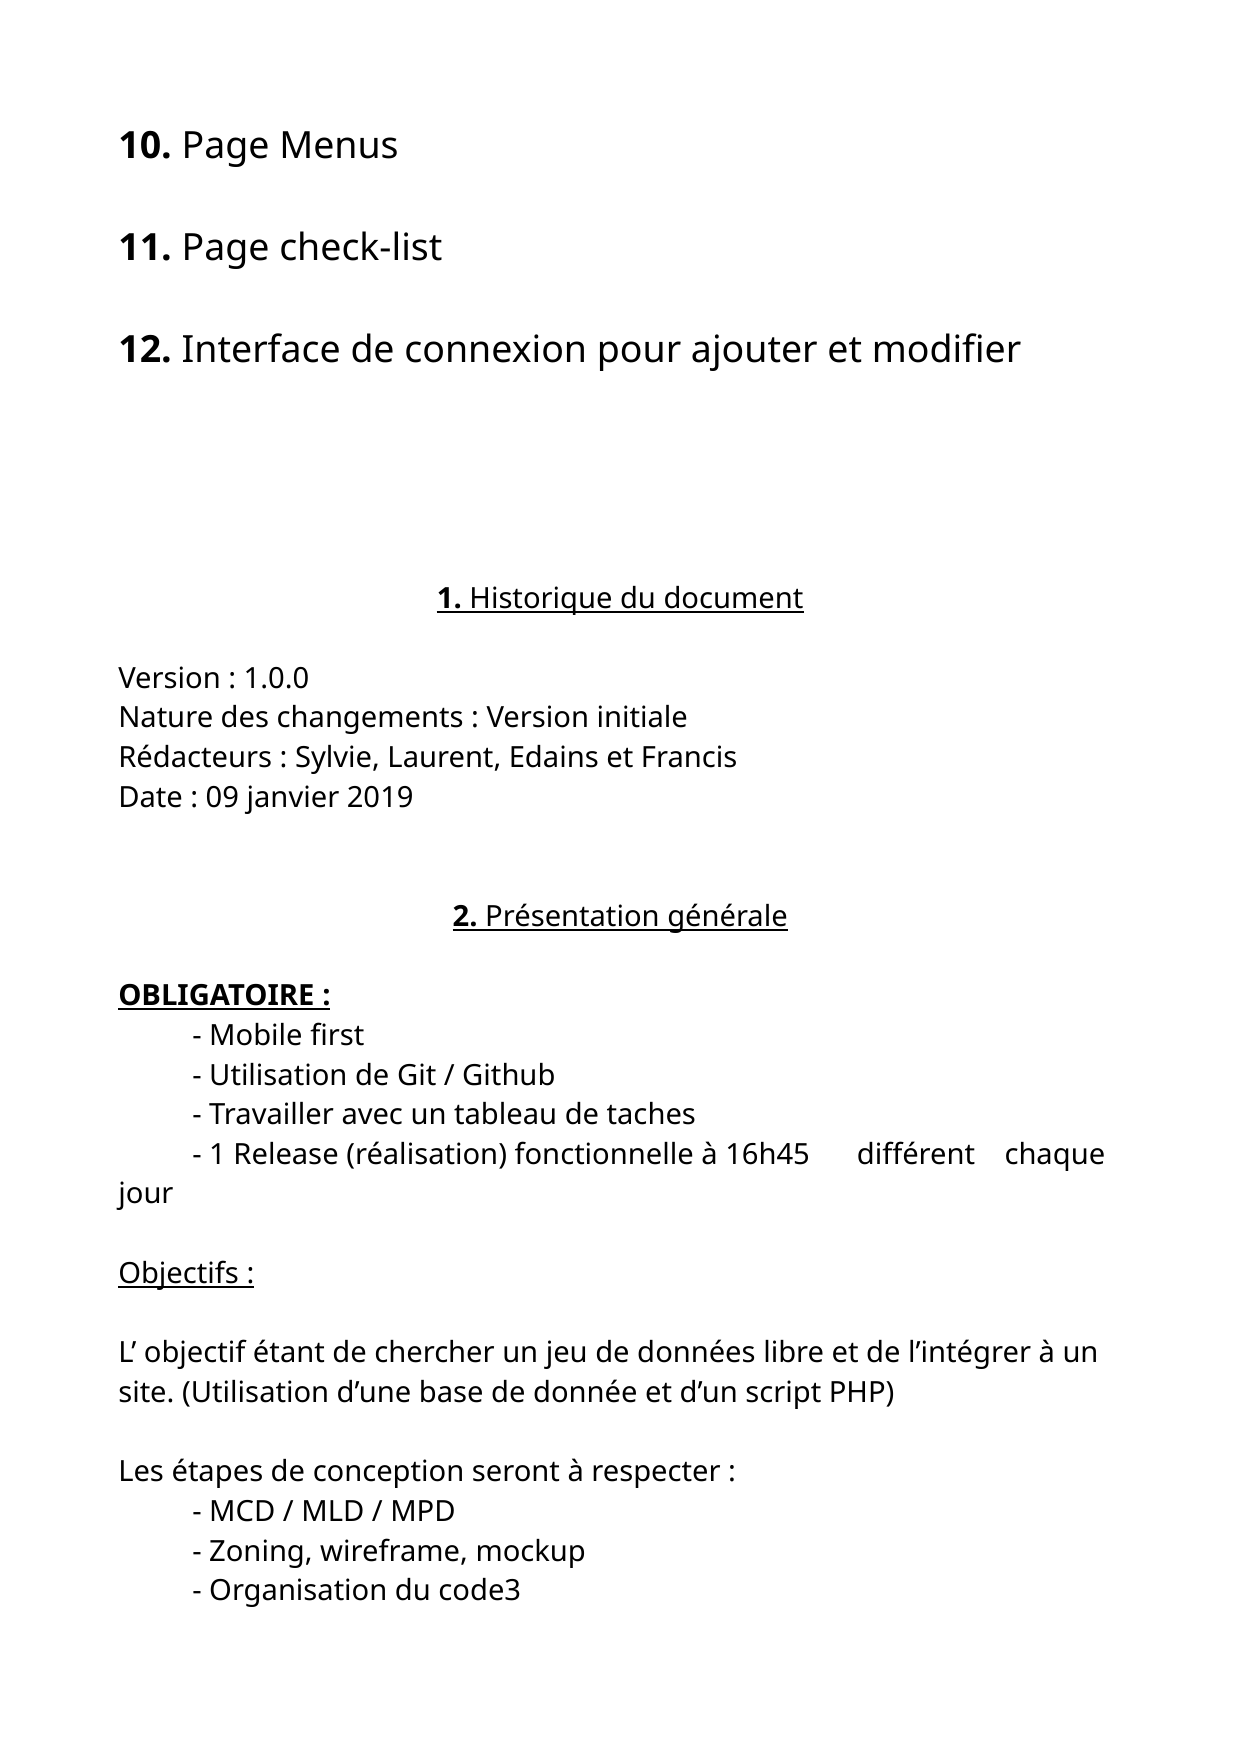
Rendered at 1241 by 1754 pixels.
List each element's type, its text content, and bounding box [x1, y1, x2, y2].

text Objectifs : [118, 1252, 1122, 1292]
text - 1 Release (réalisation) fonctionnelle à 16h45 différent chaque jour [118, 1133, 1122, 1212]
text Version : 1.0.0 [118, 657, 1122, 697]
text Rédacteurs : Sylvie, Laurent, Edains et Francis [118, 736, 1122, 776]
text 11. Page check-list [118, 220, 1122, 271]
text - Mobile first [118, 1014, 1122, 1054]
text 10. Page Menus [118, 118, 1122, 169]
text 1. Historique du document [118, 577, 1122, 617]
text - Utilisation de Git / Github [118, 1054, 1122, 1093]
text - Organisation du code3 [118, 1570, 1122, 1609]
text 2. Présentation générale [118, 895, 1122, 935]
text - Travailler avec un tableau de taches [118, 1093, 1122, 1133]
text OBLIGATOIRE : [118, 974, 1122, 1014]
text 12. Interface de connexion pour ajouter et modifier [118, 322, 1122, 373]
text Les étapes de conception seront à respecter : [118, 1451, 1122, 1490]
text Date : 09 janvier 2019 [118, 776, 1122, 816]
text L’ objectif étant de chercher un jeu de données libre et de l’intégrer à un site. (Utilisation d’une base de donnée et d’un script PHP) [118, 1332, 1122, 1411]
text - MCD / MLD / MPD [118, 1490, 1122, 1530]
text - Zoning, wireframe, mockup [118, 1530, 1122, 1570]
text Nature des changements : Version initiale [118, 697, 1122, 736]
